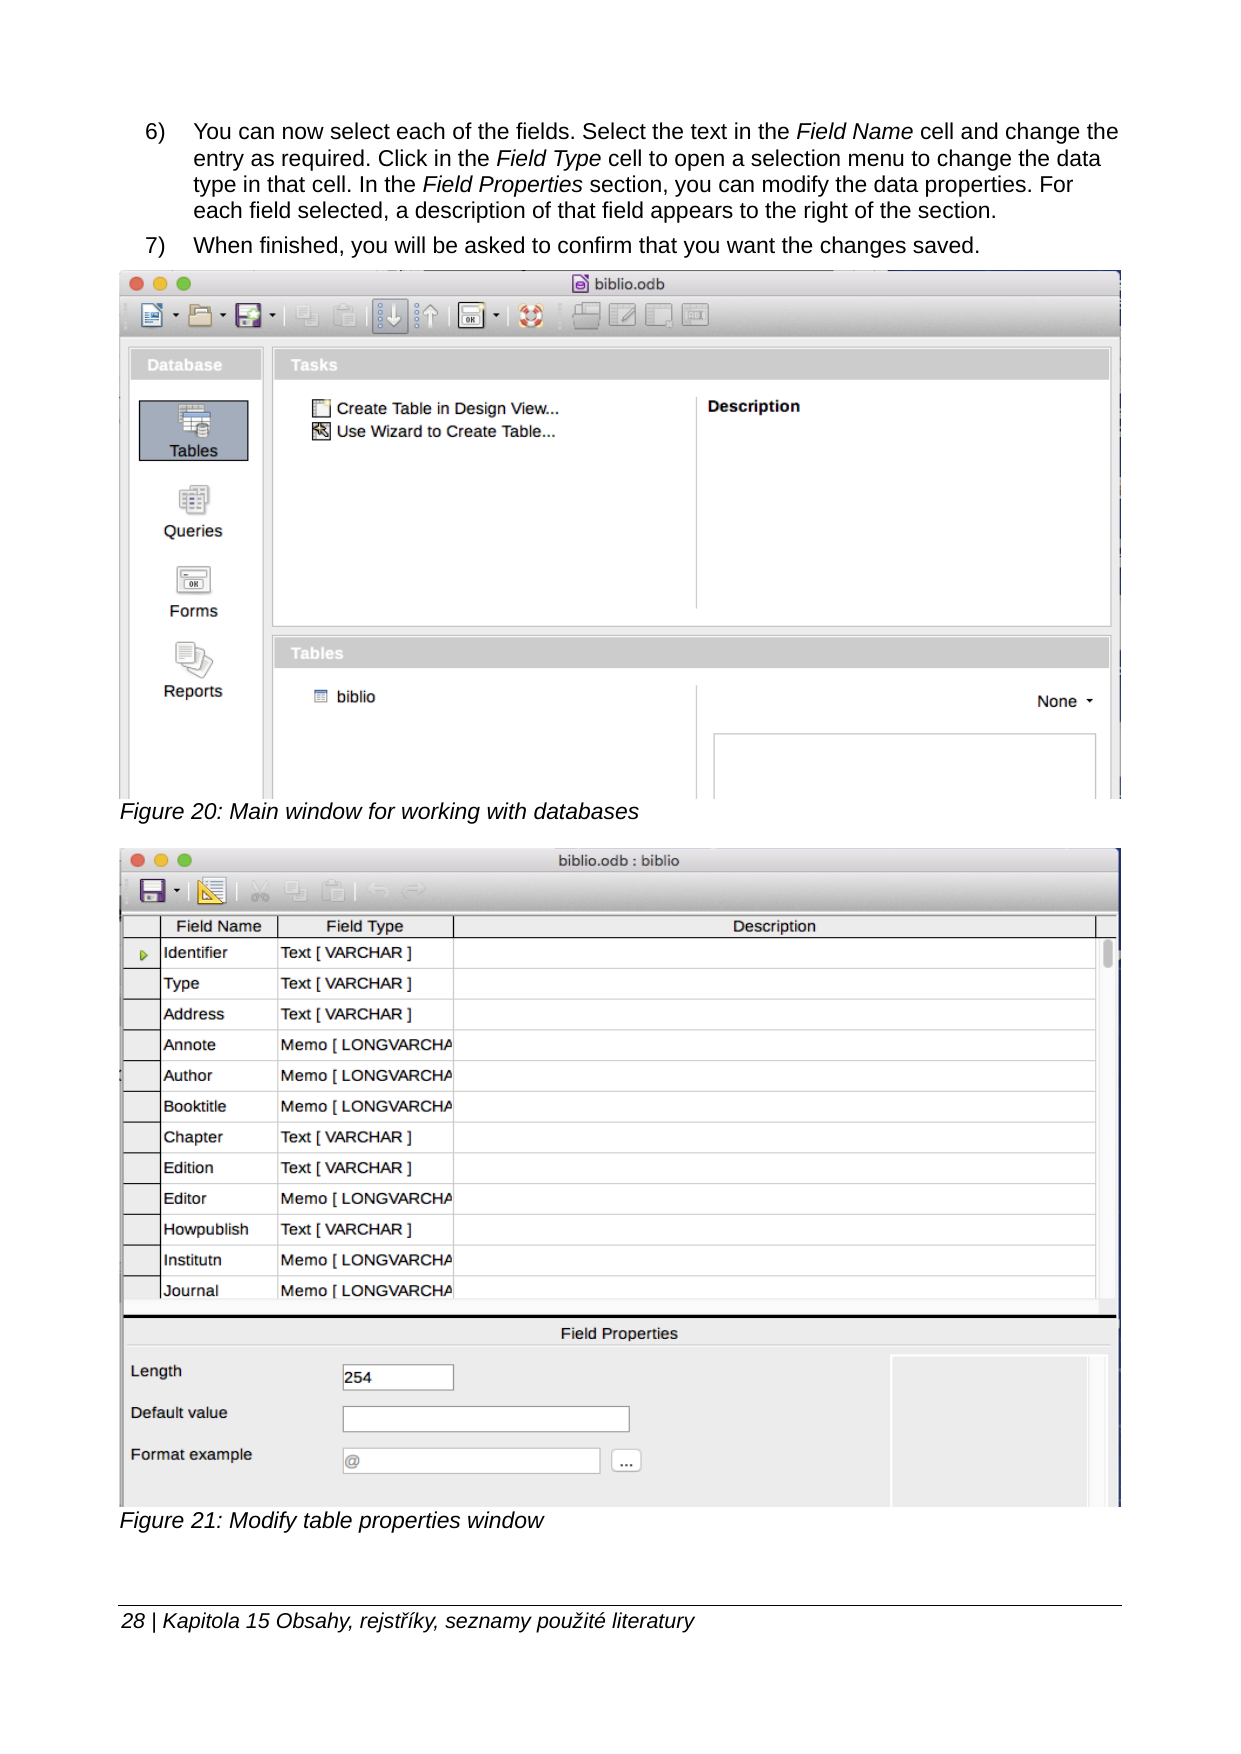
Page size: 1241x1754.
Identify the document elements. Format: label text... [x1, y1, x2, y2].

text Figure 21: Modify table properties window [119, 1507, 1121, 1533]
text Figure 20: Main window for working with databases [119, 799, 1121, 824]
picture [119, 270, 1121, 799]
list You can now select each of the fields. Select the text in the Field Name cell and change the entry as required. Click in the Field Type cell to open a selection menu to change the data type in that cell. In the Field Properties section, you can modify the data properties. For each field selected, a description of that field appears to the right of the section. [165, 118, 1122, 223]
picture [119, 848, 1121, 1507]
list When finished, you will be asked to confirm that you want the changes saved. [165, 232, 1122, 259]
